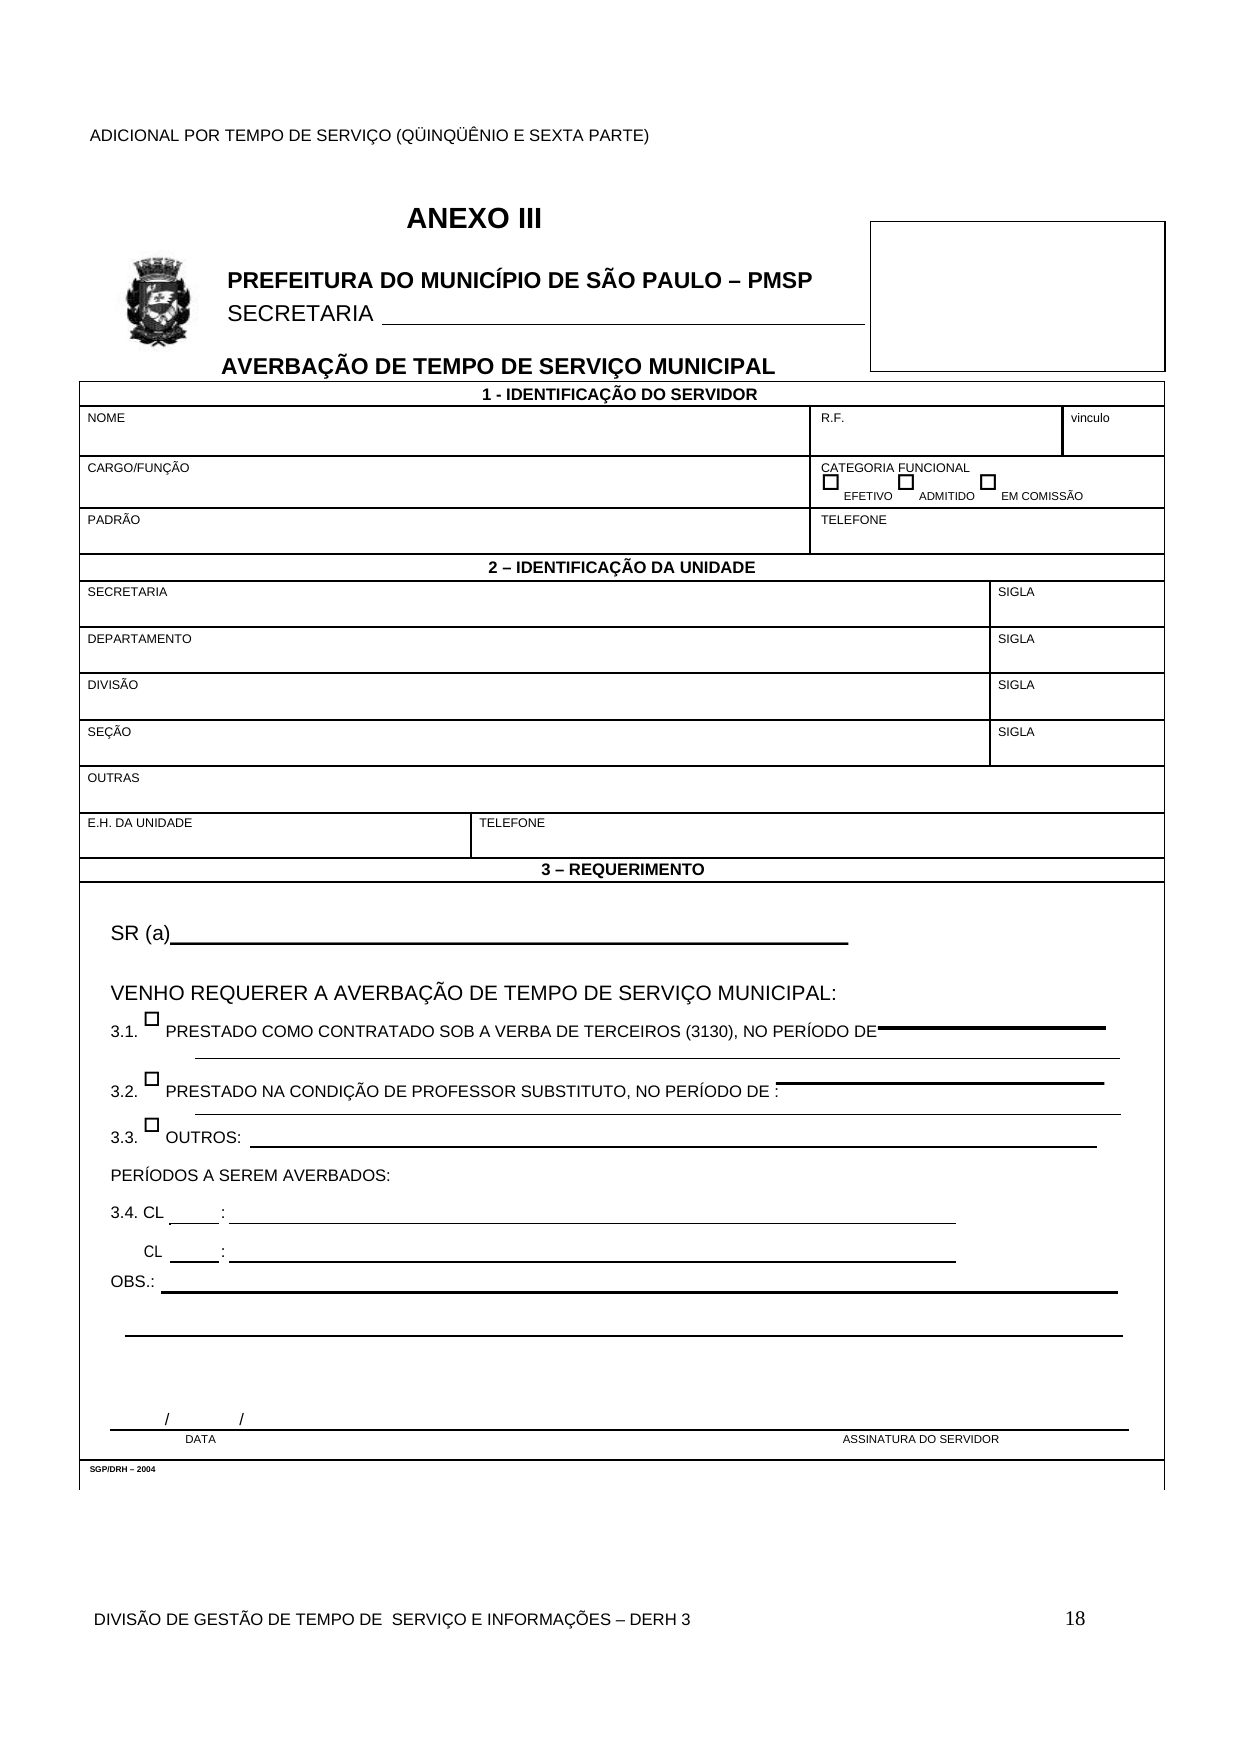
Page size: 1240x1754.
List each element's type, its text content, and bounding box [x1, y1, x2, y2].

table_cell [1064, 425, 1164, 455]
table_cell PERÍODOS A SEREM AVERBADOS: [110, 1148, 724, 1185]
table_cell [80, 527, 809, 553]
table_header [724, 1109, 956, 1114]
table_cell [471, 646, 989, 672]
table_cell [80, 830, 470, 857]
table_cell [724, 1225, 956, 1261]
table_cell [811, 425, 1061, 455]
table_cell [301, 1185, 724, 1222]
table_cell [125, 1431, 161, 1445]
table_cell OUTRAS [80, 767, 471, 785]
table_cell [471, 674, 989, 692]
table_header [724, 1115, 956, 1146]
table_cell [301, 1294, 724, 1335]
table_cell [1097, 1431, 1118, 1445]
table_cell [956, 1294, 1097, 1335]
table_cell [184, 1294, 250, 1335]
table_cell [219, 1261, 229, 1291]
table_cell [472, 830, 1164, 857]
table_cell [1118, 1148, 1122, 1185]
table_cell [161, 1261, 170, 1291]
table_header [1118, 1109, 1122, 1146]
table_cell  EFETIVO  ADMITIDO  EM COMISSÃO [811, 475, 1164, 507]
table_header 3.3.  OUTROS: [110, 1109, 724, 1146]
table_cell [471, 628, 989, 646]
table_cell CATEGORIA FUNCIONAL [811, 457, 1062, 475]
table_header [956, 1109, 1097, 1114]
table_cell [1063, 527, 1164, 553]
table_header [1097, 1109, 1118, 1114]
table_cell 3 – REQUERIMENTO [471, 859, 1164, 879]
table_header [1123, 1109, 1129, 1146]
table_cell : [184, 1185, 229, 1222]
table_cell [1123, 1185, 1129, 1222]
table_cell TELEFONE [472, 814, 1164, 830]
table_cell [1063, 509, 1164, 527]
table_header R.F. [811, 407, 1061, 425]
table_cell [1123, 1335, 1129, 1429]
text DIVISÃO DE GESTÃO DE TEMPO DE SERVIÇO E INFORMAÇÕES – DERH 3 18 [94, 1606, 1165, 1630]
text 3.1.  PRESTADO COMO CONTRATADO SOB A VERBA DE TERCEIROS (3130), NO PERÍODO DE [110, 1015, 1164, 1044]
table_cell [229, 1263, 250, 1291]
table_cell [250, 1337, 301, 1429]
table_cell [80, 475, 809, 507]
table_cell [1118, 1337, 1122, 1429]
table_cell [991, 739, 1164, 765]
table_cell [125, 1291, 184, 1335]
table_cell [471, 692, 989, 719]
table_cell [724, 1185, 956, 1222]
text ANEXO III [79, 201, 869, 234]
table_cell [80, 785, 471, 812]
table_cell CL [125, 1225, 170, 1261]
table_cell : [184, 1225, 229, 1261]
table_cell [250, 1263, 301, 1291]
text 1 - IDENTIFICAÇÃO DO SERVIDOR [80, 385, 1161, 404]
table_cell [1063, 457, 1164, 475]
table_cell [1123, 1261, 1129, 1291]
table_cell [724, 1263, 956, 1291]
table_cell SEÇÃO [80, 721, 471, 739]
table_cell CARGO/FUNÇÃO [80, 457, 809, 475]
table_cell [1123, 1291, 1129, 1335]
table_cell [956, 1225, 1097, 1261]
table_header [1097, 1115, 1118, 1146]
table_cell / [184, 1337, 250, 1429]
table_cell [161, 1431, 170, 1445]
table_cell SIGLA [991, 628, 1164, 646]
table_cell [170, 1225, 184, 1261]
table_header [80, 558, 471, 577]
table_cell [956, 1337, 1097, 1429]
table_cell SIGLA [991, 582, 1164, 599]
table_header NOME [80, 407, 809, 425]
table_cell [1097, 1225, 1118, 1261]
table_cell [229, 1185, 250, 1222]
table_cell [1123, 1148, 1129, 1185]
table_cell [80, 646, 471, 672]
table_cell [956, 1261, 1097, 1291]
table_cell [1123, 1431, 1129, 1445]
table_cell [1097, 1337, 1118, 1429]
table_cell [724, 1294, 956, 1335]
text PREFEITURA DO MUNICÍPIO DE SÃO PAULO – PMSP SECRETARIA [227, 267, 815, 326]
table_cell [301, 1263, 724, 1291]
table_cell [471, 739, 989, 765]
table_cell [471, 721, 989, 739]
table_cell [250, 1294, 301, 1335]
table_cell [250, 1185, 301, 1222]
text VENHO REQUERER A AVERBAÇÃO DE TEMPO DE SERVIÇO MUNICIPAL: [110, 981, 1164, 1005]
table_cell [1097, 1294, 1118, 1335]
table_cell [471, 599, 989, 626]
text SGP/DRH – 2004 [89, 1464, 1164, 1474]
table_cell [80, 599, 471, 626]
table_cell E.H. DA UNIDADE [80, 814, 470, 830]
table_cell [80, 739, 471, 765]
table_cell TELEFONE [811, 509, 1062, 527]
table_cell [471, 767, 989, 785]
table_cell PADRÃO [80, 509, 809, 527]
table_cell [471, 785, 1164, 812]
table_cell [991, 692, 1164, 719]
table_cell [724, 1148, 956, 1185]
table_cell [229, 1225, 250, 1261]
table_cell [110, 1291, 125, 1335]
table_cell [1123, 1225, 1129, 1261]
table_cell DATA [184, 1431, 724, 1445]
table_cell [991, 599, 1164, 626]
table_cell [1097, 1261, 1118, 1291]
table_cell [110, 1225, 125, 1261]
table_header [956, 1115, 1097, 1146]
table_cell [184, 1263, 219, 1291]
table_cell ASSINATURA DO SERVIDOR [724, 1431, 1097, 1445]
table_cell SIGLA [991, 674, 1164, 692]
table_cell [301, 1225, 724, 1261]
table_cell [811, 527, 1062, 553]
table_header vinculo [1064, 407, 1164, 425]
table_cell [991, 646, 1164, 672]
table_cell [170, 1263, 184, 1291]
table_cell [1118, 1185, 1122, 1222]
text SR (a) [110, 920, 1164, 944]
table_cell DIVISÃO [80, 674, 471, 692]
table_cell [80, 425, 809, 455]
table_cell [1097, 1185, 1118, 1222]
table_cell [956, 1148, 1097, 1185]
table_cell [956, 1185, 1097, 1222]
text AVERBAÇÃO DE TEMPO DE SERVIÇO MUNICIPAL [221, 353, 1165, 379]
table_cell DEPARTAMENTO [80, 628, 471, 646]
table_cell [80, 859, 471, 879]
table_cell OBS.: [110, 1261, 161, 1291]
table_cell [170, 1431, 184, 1445]
table_cell [724, 1337, 956, 1429]
table_cell SECRETARIA [80, 582, 471, 599]
table_cell 3.4. CL [110, 1185, 184, 1222]
table_cell [250, 1225, 301, 1261]
table_cell SIGLA [991, 721, 1164, 739]
table_cell [1118, 1225, 1122, 1261]
table_cell [1118, 1431, 1122, 1445]
table_cell [1118, 1291, 1122, 1335]
table_cell [471, 582, 989, 599]
table_cell [1097, 1148, 1118, 1185]
table_cell / [110, 1335, 184, 1429]
table_cell [301, 1337, 724, 1429]
table_cell [1118, 1261, 1122, 1291]
table_cell [80, 692, 471, 719]
table_cell [990, 767, 1164, 785]
text 3.2.  PRESTADO NA CONDIÇÃO DE PROFESSOR SUBSTITUTO, NO PERÍODO DE : [110, 1070, 1164, 1099]
table_header 2 – IDENTIFICAÇÃO DA UNIDADE [471, 558, 1164, 577]
table_cell [110, 1431, 125, 1445]
